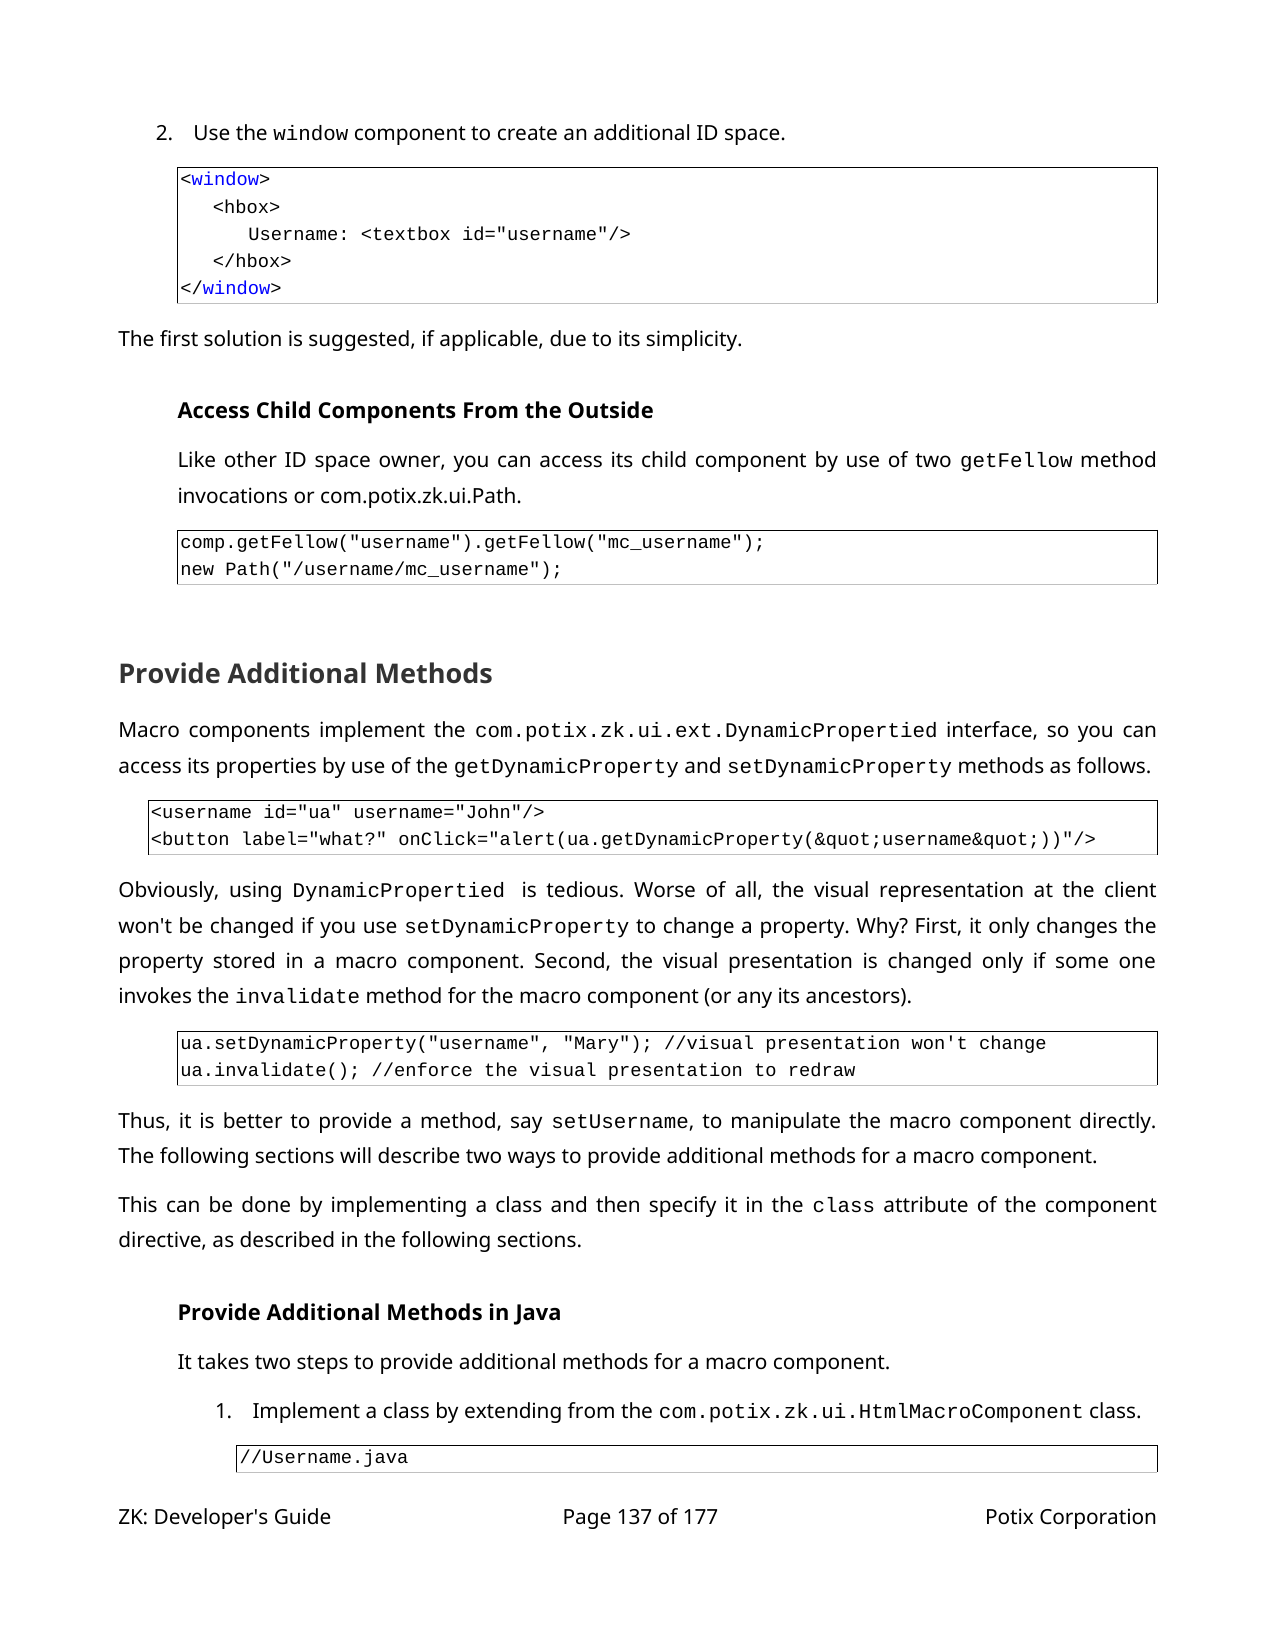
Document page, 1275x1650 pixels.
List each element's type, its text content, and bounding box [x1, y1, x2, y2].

text </hbox> [178, 249, 1157, 273]
text Thus, it is better to provide a method, say setUsername, to manipulate the macro component directly. The following sections will describe two ways to provide additional methods for a macro component. [118, 1106, 1157, 1169]
text </window> [178, 276, 1157, 303]
subtitle Provide Additional Methods [118, 655, 1157, 692]
text comp.getFellow("username").getFellow("mc_username"); [178, 531, 1157, 554]
text This can be done by implementing a class and then specify it in the class attribute of the component directive, as described in the following sections. [118, 1190, 1157, 1254]
text <button label="what?" onClick="alert(ua.getDynamicProperty(&quot;username&quot;))"/> [149, 827, 1157, 854]
subtitle Access Child Components From the Outside [177, 395, 1157, 425]
text It takes two steps to provide additional methods for a macro component. [177, 1347, 1157, 1375]
subtitle Provide Additional Methods in Java [177, 1296, 1157, 1326]
text Like other ID space owner, you can access its child component by use of two getFellow method invocations or com.potix.zk.ui.Path. [177, 445, 1157, 509]
text Obviously, using DynamicPropertied is tedious. Worse of all, the visual representation at the client won't be changed if you use setDynamicProperty to change a property. Why? First, it only changes the property stored in a macro component. Second, the visual presentation is changed only if some one invokes the invalidate method for the macro component (or any its ancestors). [118, 875, 1157, 1010]
text new Path("/username/mc_username"); [178, 557, 1157, 584]
text //Username.java [237, 1446, 1157, 1472]
text Macro components implement the com.potix.zk.ui.ext.DynamicPropertied interface, so you can access its properties by use of the getDynamicProperty and setDynamicProperty methods as follows. [118, 715, 1157, 779]
list Use the window component to create an additional ID space. [156, 118, 1157, 147]
text <window> [178, 168, 1157, 192]
text Username: <textbox id="username"/> [178, 222, 1157, 246]
text The first solution is suggested, if applicable, due to its simplicity. [118, 324, 1157, 352]
text <username id="ua" username="John"/> [149, 801, 1157, 824]
list Implement a class by extending from the com.potix.zk.ui.HtmlMacroComponent class. [215, 1396, 1157, 1424]
text <hbox> [178, 194, 1157, 219]
text ua.invalidate(); //enforce the visual presentation to redraw [178, 1058, 1157, 1085]
text ua.setDynamicProperty("username", "Mary"); //visual presentation won't change [178, 1032, 1157, 1055]
